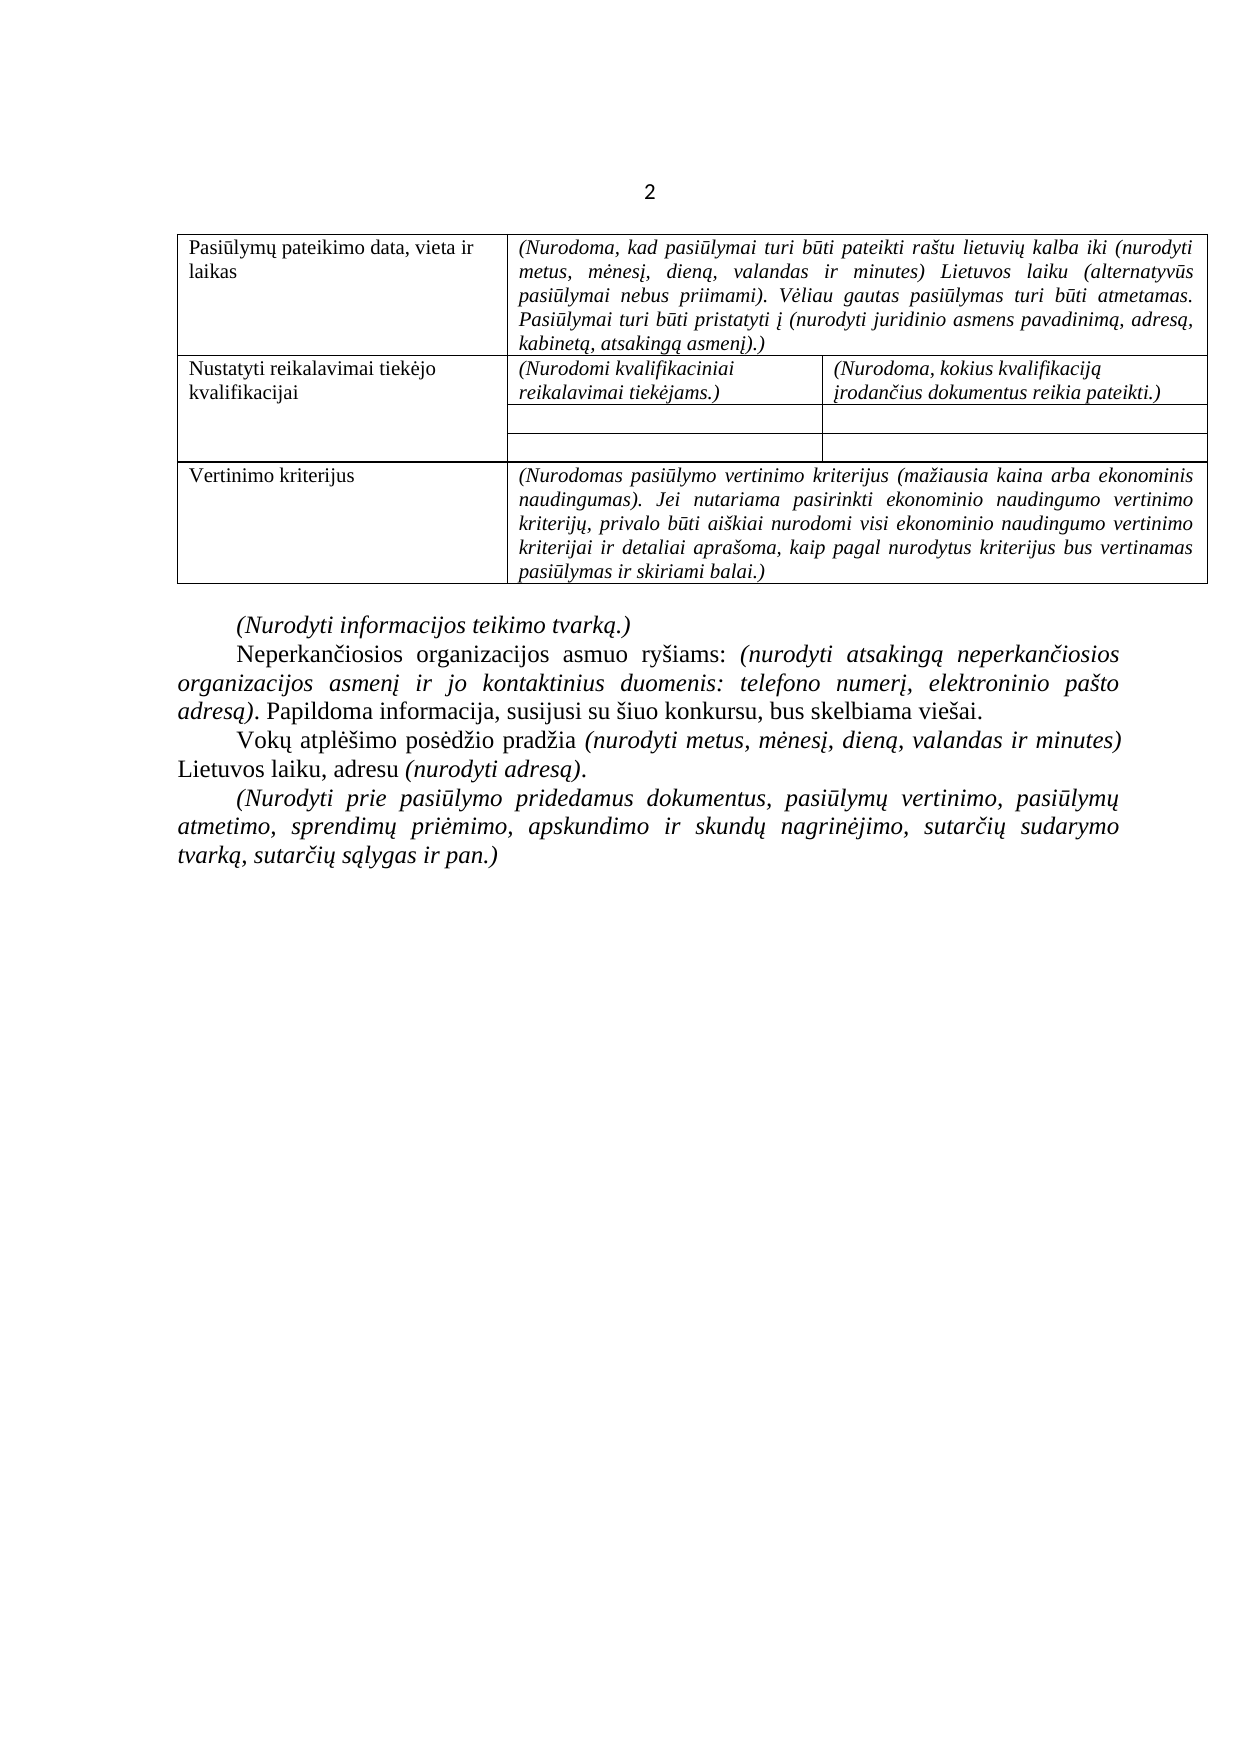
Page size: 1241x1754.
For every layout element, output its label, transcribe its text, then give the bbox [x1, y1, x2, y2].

table_cell [508, 434, 822, 461]
table_cell (Nurodomas pasiūlymo vertinimo kriterijus (mažiausia kaina arba ekonominis naudingumas). Jei nutariama pasirinkti ekonominio naudingumo vertinimo kriterijų, privalo būti aiškiai nurodomi visi ekonominio naudingumo vertinimo kriterijai ir detaliai aprašoma, kaip pagal nurodytus kriterijus bus vertinamas pasiūlymas ir skiriami balai.) [508, 463, 1207, 583]
table_cell Nustatyti reikalavimai tiekėjo kvalifikacijai [178, 356, 507, 461]
table_cell (Nurodoma, kokius kvalifikaciją įrodančius dokumentus reikia pateikti.) [823, 356, 1207, 404]
text (Nurodyti prie pasiūlymo pridedamus dokumentus, pasiūlymų vertinimo, pasiūlymų atmetimo, sprendimų priėmimo, apskundimo ir skundų nagrinėjimo, sutarčių sudarymo tvarką, sutarčių sąlygas ir pan.) [177, 783, 1122, 869]
table_cell [508, 405, 822, 433]
text Neperkančiosios organizacijos asmuo ryšiams: (nurodyti atsakingą neperkančiosios organizacijos asmenį ir jo kontaktinius duomenis: telefono numerį, elektroninio pašto adresą). Papildoma informacija, susijusi su šiuo konkursu, bus skelbiama viešai. [177, 639, 1122, 725]
text (Nurodyti informacijos teikimo tvarką.) [177, 610, 1122, 639]
text Vokų atplėšimo posėdžio pradžia (nurodyti metus, mėnesį, dieną, valandas ir minutes) Lietuvos laiku, adresu (nurodyti adresą). [177, 725, 1122, 783]
table_cell Pasiūlymų pateikimo data, vieta ir laikas [178, 235, 507, 355]
table_cell (Nurodomi kvalifikaciniai reikalavimai tiekėjams.) [508, 356, 822, 404]
table_cell Vertinimo kriterijus [178, 463, 507, 583]
table_cell [823, 434, 1207, 461]
table_cell [823, 405, 1207, 433]
table_cell (Nurodoma, kad pasiūlymai turi būti pateikti raštu lietuvių kalba iki (nurodyti metus, mėnesį, dieną, valandas ir minutes) Lietuvos laiku (alternatyvūs pasiūlymai nebus priimami). Vėliau gautas pasiūlymas turi būti atmetamas. Pasiūlymai turi būti pristatyti į (nurodyti juridinio asmens pavadinimą, adresą, kabinetą, atsakingą asmenį).) [508, 235, 1207, 355]
